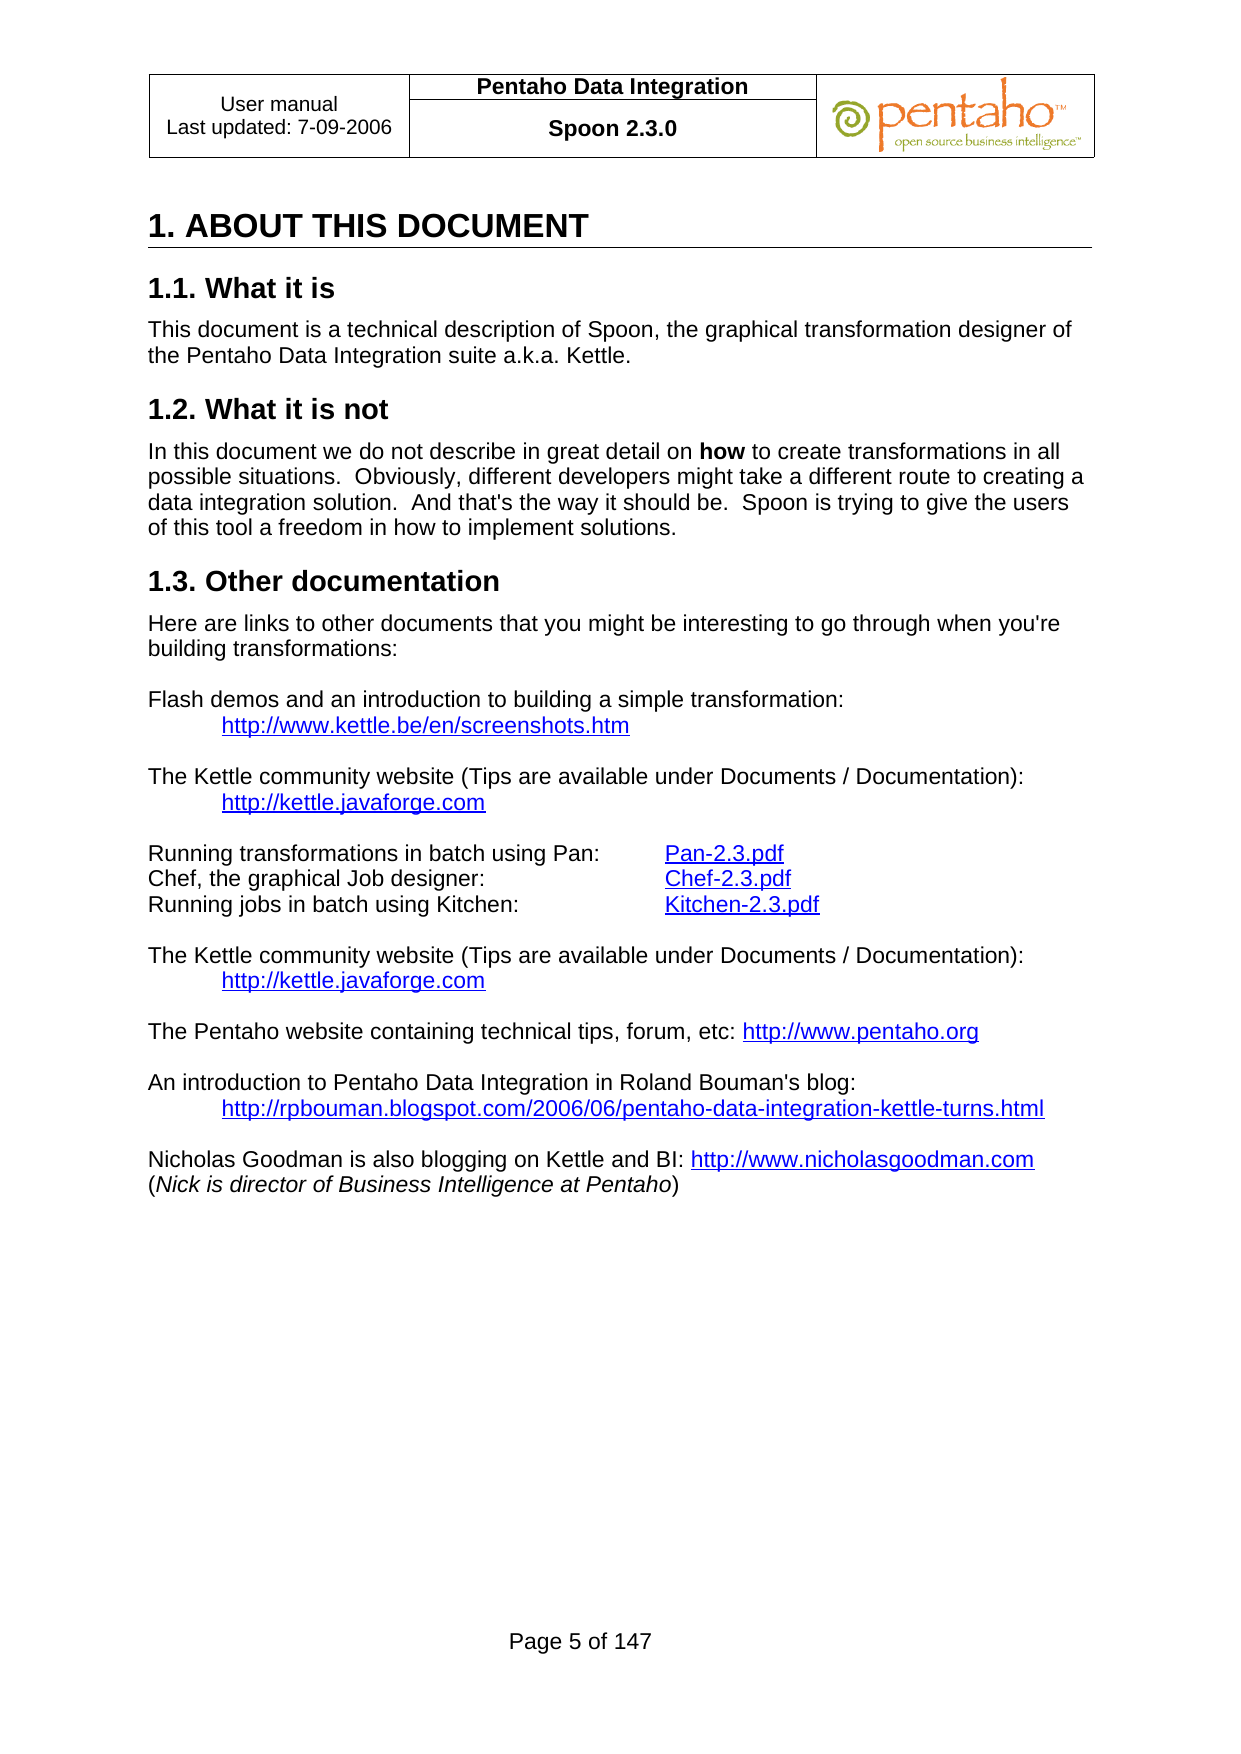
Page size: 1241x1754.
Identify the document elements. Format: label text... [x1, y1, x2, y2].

text http://www.kettle.be/en/screenshots.htm [221, 713, 1092, 738]
text The Kettle community website (Tips are available under Documents / Documentation): [148, 942, 1092, 968]
text Flash demos and an introduction to building a simple transformation: [148, 687, 1092, 713]
text The Kettle community website (Tips are available under Documents / Documentation): [148, 764, 1092, 789]
subtitle About this document [148, 208, 1092, 247]
text Running jobs in batch using Kitchen: Kitchen-2.3.pdf [148, 891, 1092, 917]
text (Nick is director of Business Intelligence at Pentaho) [148, 1172, 1092, 1198]
text An introduction to Pentaho Data Integration in Roland Bouman's blog: [148, 1070, 1092, 1096]
text Here are links to other documents that you might be interesting to go through when you're building transformations: [148, 611, 1092, 662]
subtitle What it is not [148, 393, 1092, 426]
text Chef, the graphical Job designer: Chef-2.3.pdf [148, 866, 1092, 891]
subtitle What it is [148, 272, 1092, 304]
text http://kettle.javaforge.com [221, 789, 1092, 815]
text Nicholas Goodman is also blogging on Kettle and BI: http://www.nicholasgoodman.com [148, 1147, 1092, 1172]
text In this document we do not describe in great detail on how to create transformations in all possible situations. Obviously, different developers might take a different route to creating a data integration solution. And that's the way it should be. Spoon is trying to give the users of this tool a freedom in how to implement solutions. [148, 438, 1092, 540]
text http://kettle.javaforge.com [221, 968, 1092, 993]
subtitle Other documentation [148, 565, 1092, 598]
text http://rpbouman.blogspot.com/2006/06/pentaho-data-integration-kettle-turns.html [148, 1096, 1092, 1121]
text This document is a technical description of Spoon, the graphical transformation designer of the Pentaho Data Integration suite a.k.a. Kettle. [148, 317, 1092, 368]
text Running transformations in batch using Pan: Pan-2.3.pdf [148, 840, 1092, 866]
text The Pentaho website containing technical tips, forum, etc: http://www.pentaho.org [148, 1019, 1092, 1044]
